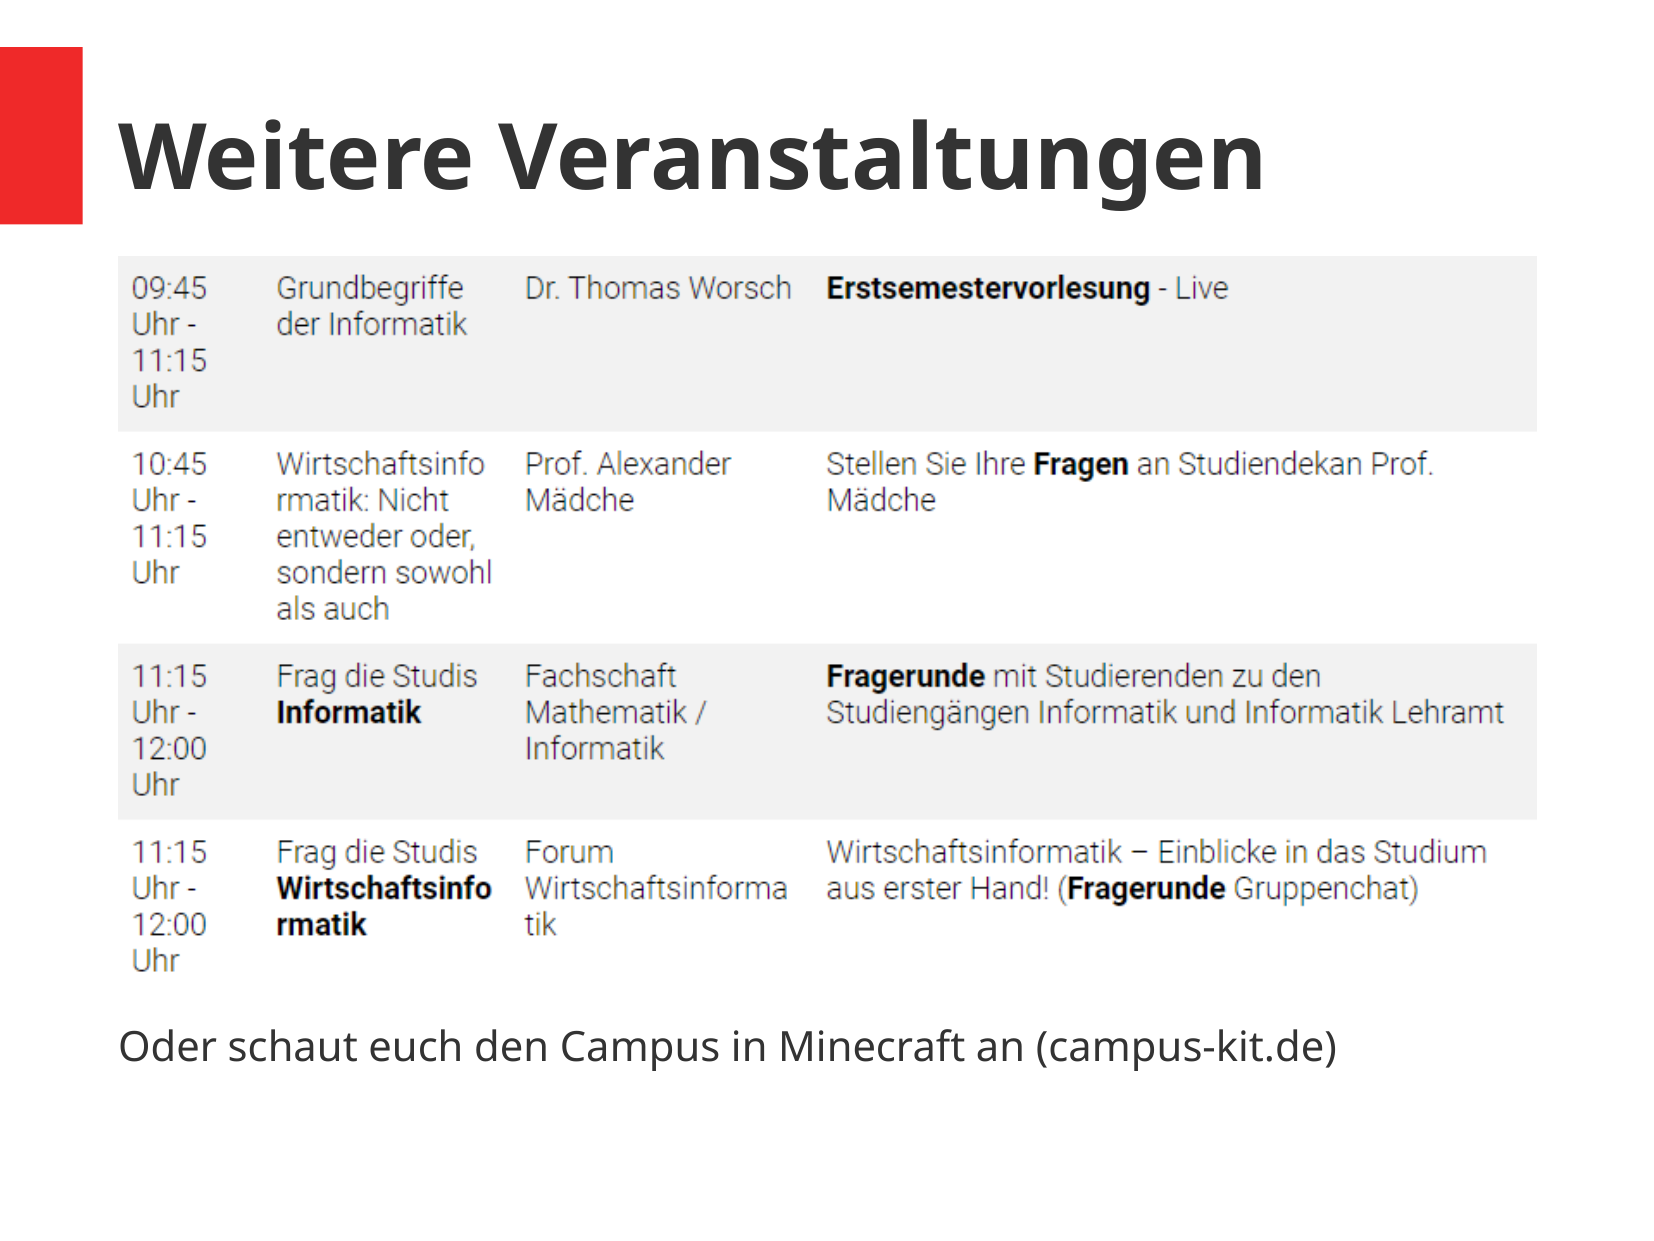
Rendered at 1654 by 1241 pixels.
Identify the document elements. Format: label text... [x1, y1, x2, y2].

picture [118, 256, 1537, 996]
list Oder schaut euch den Campus in Minecraft an (campus-kit.de) [118, 1019, 1405, 1141]
title Weitere Veranstaltungen [118, 49, 1571, 257]
